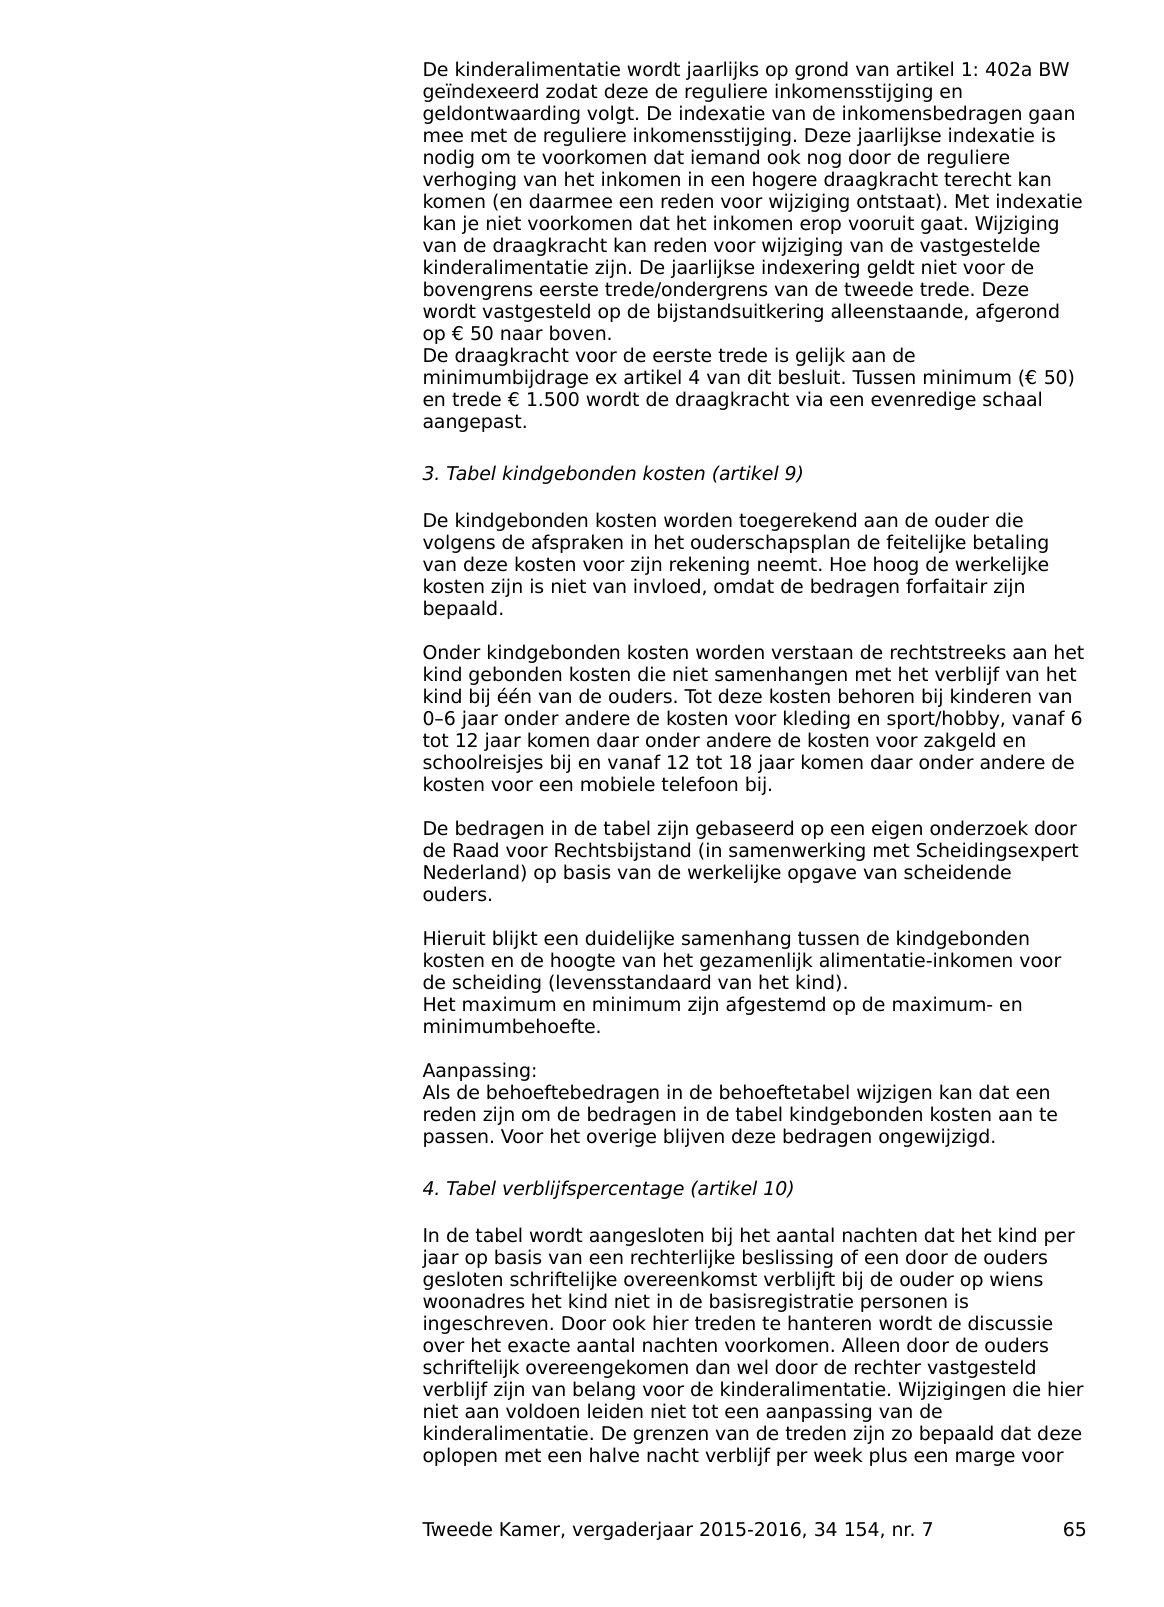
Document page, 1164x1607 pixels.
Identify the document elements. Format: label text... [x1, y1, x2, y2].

text Als de behoeftebedragen in de behoeftetabel wijzigen kan dat een reden zijn om de bedragen in de tabel kindgebonden kosten aan te passen. Voor het overige blijven deze bedragen ongewijzigd. [422, 1082, 1087, 1148]
text De kindgebonden kosten worden toegerekend aan de ouder die volgens de afspraken in het ouderschapsplan de feitelijke betaling van deze kosten voor zijn rekening neemt. Hoe hoog de werkelijke kosten zijn is niet van invloed, omdat de bedragen forfaitair zijn bepaald. [422, 510, 1087, 619]
text De bedragen in de tabel zijn gebaseerd op een eigen onderzoek door de Raad voor Rechtsbijstand (in samenwerking met Scheidingsexpert Nederland) op basis van de werkelijke opgave van scheidende ouders. [422, 818, 1087, 906]
text In de tabel wordt aangesloten bij het aantal nachten dat het kind per jaar op basis van een rechterlijke beslissing of een door de ouders gesloten schriftelijke overeenkomst verblijft bij de ouder op wiens woonadres het kind niet in de basisregistratie personen is ingeschreven. Door ook hier treden te hanteren wordt de discussie over het exacte aantal nachten voorkomen. Alleen door de ouders schriftelijk overeengekomen dan wel door de rechter vastgesteld verblijf zijn van belang voor de kinderalimentatie. Wijzigingen die hier niet aan voldoen leiden niet tot een aanpassing van de kinderalimentatie. De grenzen van de treden zijn zo bepaald dat deze oplopen met een halve nacht verblijf per week plus een marge voor [422, 1225, 1087, 1467]
subtitle 3. Tabel kindgebonden kosten (artikel 9) [422, 463, 1087, 485]
text Hieruit blijkt een duidelijke samenhang tussen de kindgebonden kosten en de hoogte van het gezamenlijk alimentatie-inkomen voor de scheiding (levensstandaard van het kind). [422, 928, 1087, 994]
subtitle 4. Tabel verblijfspercentage (artikel 10) [422, 1178, 1087, 1200]
text Aanpassing: [422, 1060, 1087, 1082]
text Het maximum en minimum zijn afgestemd op de maximum- en minimumbehoefte. [422, 994, 1087, 1038]
text De kinderalimentatie wordt jaarlijks op grond van artikel 1: 402a BW geïndexeerd zodat deze de reguliere inkomensstijging en geldontwaarding volgt. De indexatie van de inkomensbedragen gaan mee met de reguliere inkomensstijging. Deze jaarlijkse indexatie is nodig om te voorkomen dat iemand ook nog door de reguliere verhoging van het inkomen in een hogere draagkracht terecht kan komen (en daarmee een reden voor wijziging ontstaat). Met indexatie kan je niet voorkomen dat het inkomen erop vooruit gaat. Wijziging van de draagkracht kan reden voor wijziging van de vastgestelde kinderalimentatie zijn. De jaarlijkse indexering geldt niet voor de bovengrens eerste trede/ondergrens van de tweede trede. Deze wordt vastgesteld op de bijstandsuitkering alleenstaande, afgerond op € 50 naar boven. [422, 59, 1087, 345]
text De draagkracht voor de eerste trede is gelijk aan de minimumbijdrage ex artikel 4 van dit besluit. Tussen minimum (€ 50) en trede € 1.500 wordt de draagkracht via een evenredige schaal aangepast. [422, 345, 1087, 433]
text Onder kindgebonden kosten worden verstaan de rechtstreeks aan het kind gebonden kosten die niet samenhangen met het verblijf van het kind bij één van de ouders. Tot deze kosten behoren bij kinderen van 0–6 jaar onder andere de kosten voor kleding en sport/hobby, vanaf 6 tot 12 jaar komen daar onder andere de kosten voor zakgeld en schoolreisjes bij en vanaf 12 tot 18 jaar komen daar onder andere de kosten voor een mobiele telefoon bij. [422, 642, 1087, 796]
